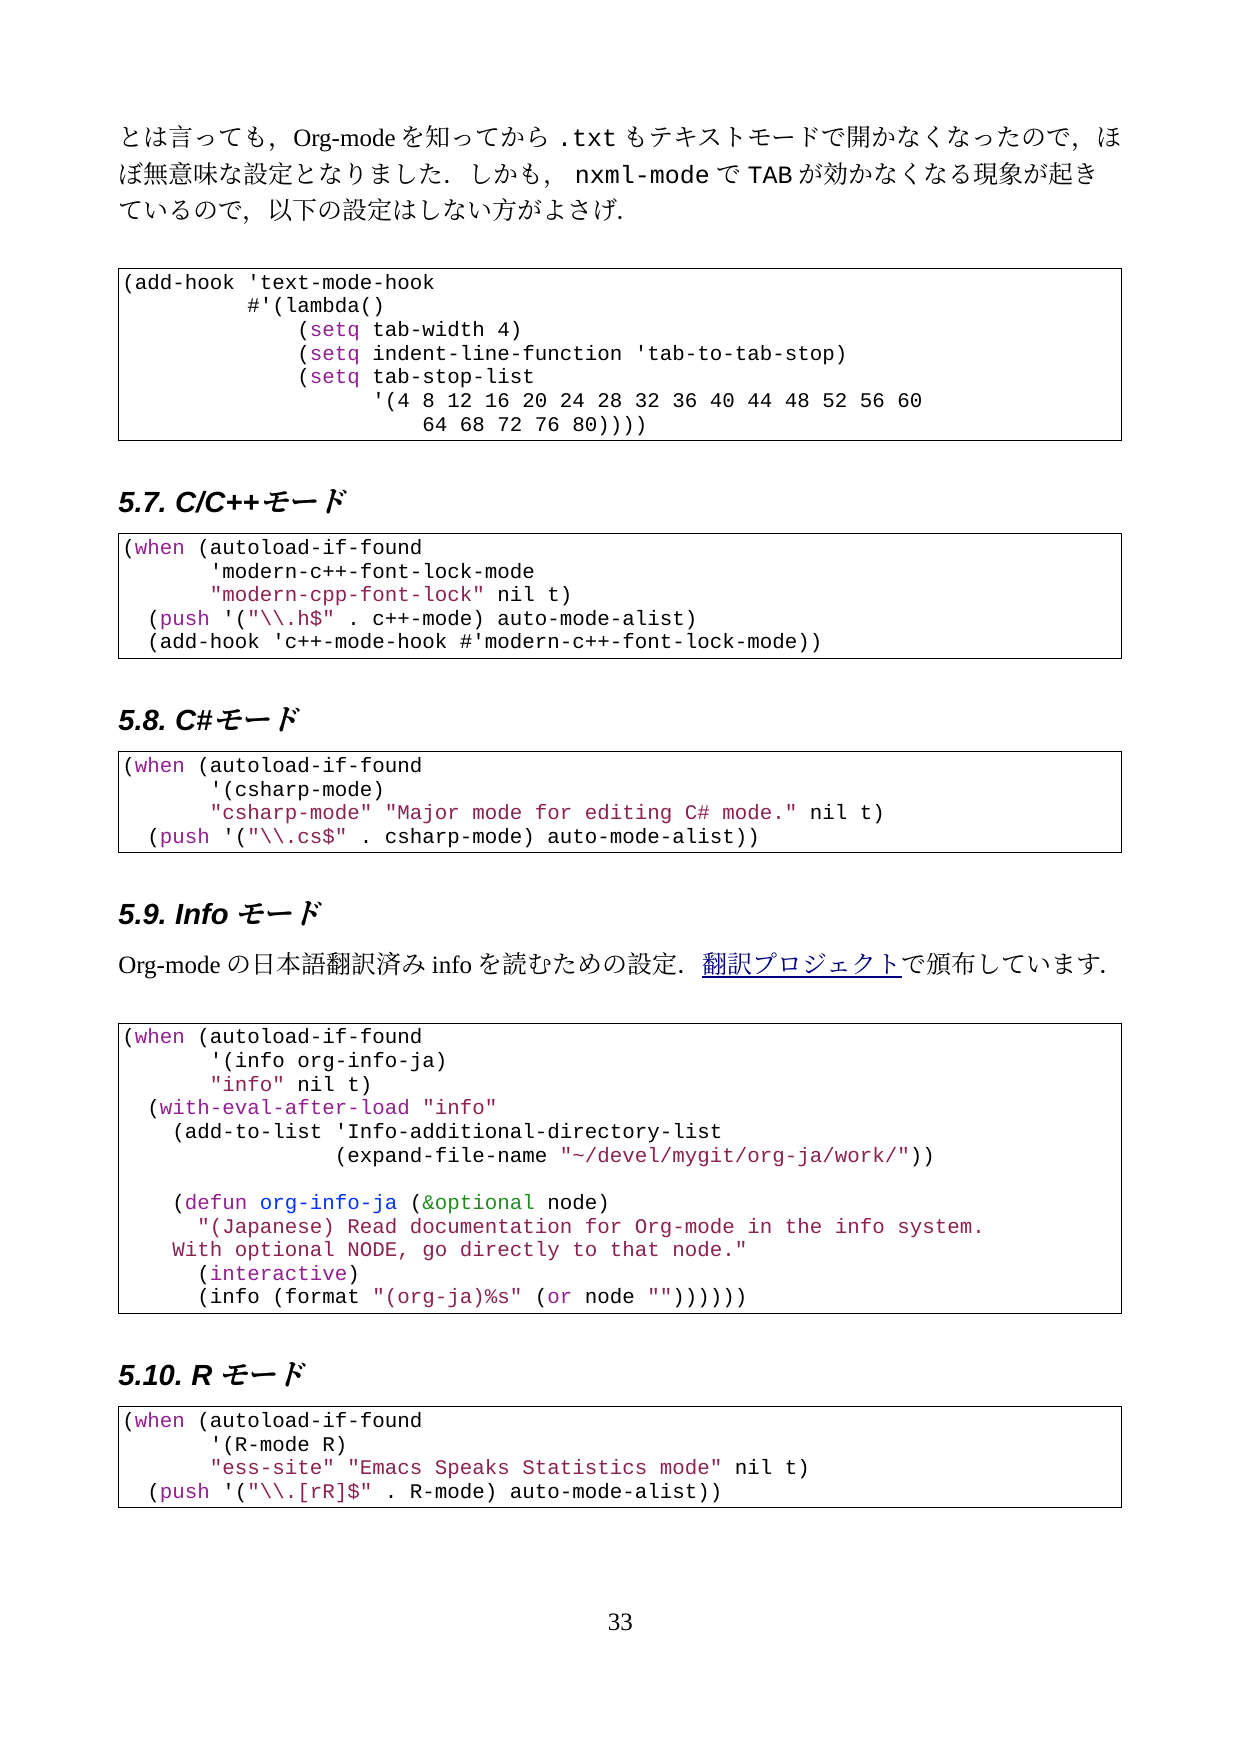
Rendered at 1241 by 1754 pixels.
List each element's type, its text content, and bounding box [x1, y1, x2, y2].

text "(Japanese) Read documentation for Org-mode in the info system. [119, 1212, 1121, 1235]
text "csharp-mode" "Major mode for editing C# mode." nil t) [119, 798, 1121, 822]
text '(R-mode R) [119, 1429, 1121, 1453]
text (push '("\\.h$" . c++-mode) auto-mode-alist) [119, 604, 1121, 628]
text (when (autoload-if-found [119, 752, 1121, 774]
text (with-eval-after-load "info" [119, 1093, 1121, 1117]
text #'(lambda() [119, 291, 1121, 315]
text (setq indent-line-function 'tab-to-tab-stop) [119, 339, 1121, 362]
text (setq tab-stop-list [119, 362, 1121, 386]
text (when (autoload-if-found [119, 1024, 1121, 1046]
text (expand-file-name "~/devel/mygit/org-ja/work/")) [119, 1141, 1121, 1164]
text とは言っても，Org-modeを知ってから .txt もテキストモードで開かなくなったので，ほぼ無意味な設定となりました．しかも， nxml-mode で TAB が効かなくなる現象が起きているので，以下の設定はしない方がよさげ． [118, 118, 1122, 255]
text (when (autoload-if-found [119, 534, 1121, 557]
subtitle C#モード [118, 697, 1122, 738]
text (interactive) [119, 1259, 1121, 1283]
text With optional NODE, go directly to that node." [119, 1235, 1121, 1259]
text (push '("\\.cs$" . csharp-mode) auto-mode-alist)) [119, 822, 1121, 852]
text (add-to-list 'Info-additional-directory-list [119, 1117, 1121, 1141]
text (setq tab-width 4) [119, 315, 1121, 339]
text (when (autoload-if-found [119, 1407, 1121, 1429]
text "modern-cpp-font-lock" nil t) [119, 580, 1121, 604]
text "info" nil t) [119, 1070, 1121, 1093]
subtitle C/C++モード [118, 479, 1122, 521]
text '(csharp-mode) [119, 774, 1121, 798]
text (defun org-info-ja (&optional node) [119, 1188, 1121, 1212]
text 64 68 72 76 80)))) [119, 410, 1121, 440]
subtitle Rモード [118, 1352, 1122, 1393]
text (info (format "(org-ja)%s" (or node "")))))) [119, 1283, 1121, 1313]
text '(info org-info-ja) [119, 1046, 1121, 1070]
text "ess-site" "Emacs Speaks Statistics mode" nil t) [119, 1453, 1121, 1477]
text (push '("\\.[rR]$" . R-mode) auto-mode-alist)) [119, 1477, 1121, 1507]
text (add-hook 'text-mode-hook [119, 269, 1121, 291]
text (add-hook 'c++-mode-hook #'modern-c++-font-lock-mode)) [119, 628, 1121, 658]
text '(4 8 12 16 20 24 28 32 36 40 44 48 52 56 60 [119, 386, 1121, 410]
text Org-mode の日本語翻訳済みinfoを読むための設定．翻訳プロジェクトで頒布しています． [118, 945, 1122, 1010]
text 'modern-c++-font-lock-mode [119, 557, 1121, 580]
subtitle Infoモード [118, 891, 1122, 933]
